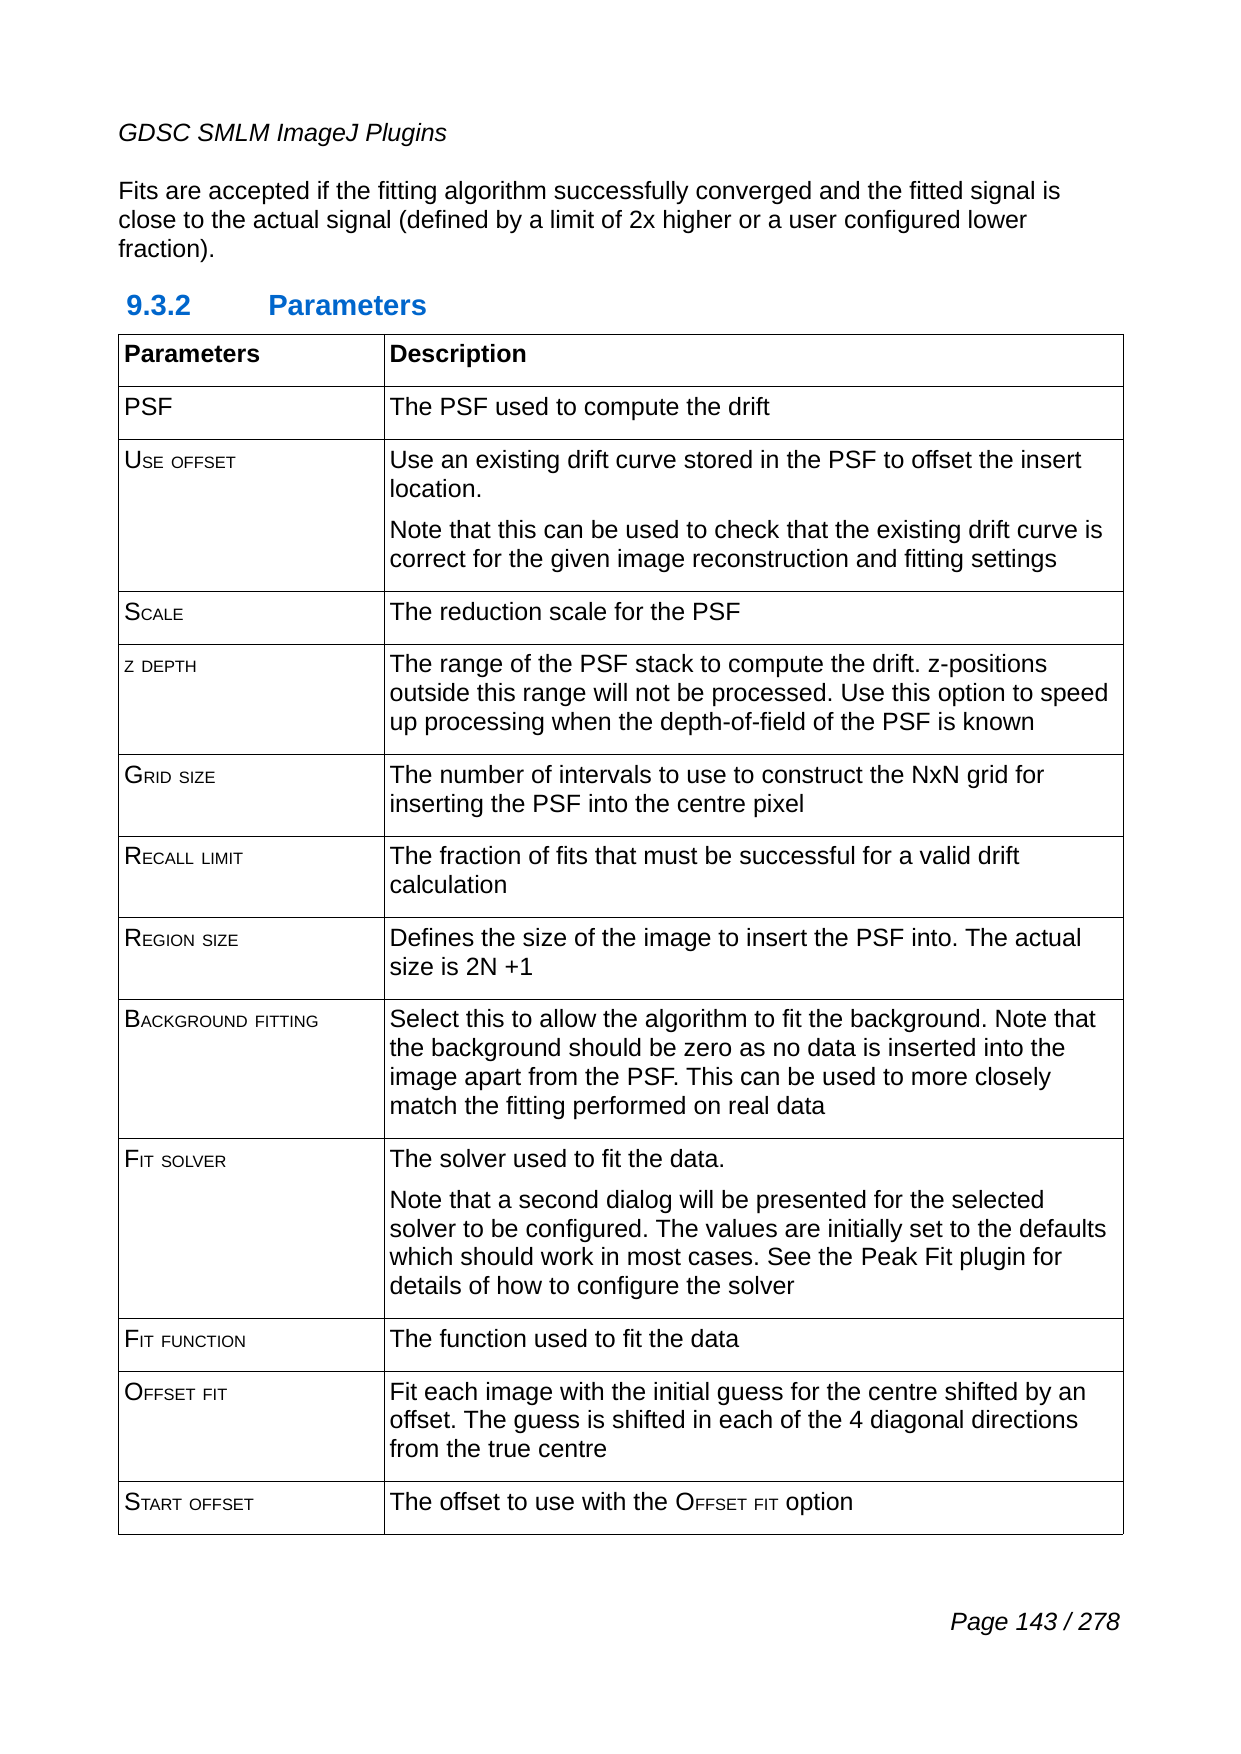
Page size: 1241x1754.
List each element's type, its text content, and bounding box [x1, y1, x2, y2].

table_cell The function used to fit the data [385, 1319, 1123, 1371]
table_cell Select this to allow the algorithm to fit the background. Note that the background should be zero as no data is inserted into the image apart from the PSF. This can be used to more closely match the fitting performed on real data [385, 1000, 1123, 1138]
table_cell The reduction scale for the PSF [385, 592, 1123, 644]
table_cell Fit function [119, 1319, 384, 1371]
table_header Description [385, 335, 1123, 386]
table_cell Region size [119, 918, 384, 999]
table_cell Grid size [119, 755, 384, 836]
table_cell The solver used to fit the data. Note that a second dialog will be presented for the selected solver to be configured. The values are initially set to the defaults which should work in most cases. See the Peak Fit plugin for details of how to configure the solver [385, 1139, 1123, 1318]
table_cell The offset to use with the Offset fit option [385, 1482, 1123, 1534]
table_cell The fraction of fits that must be successful for a valid drift calculation [385, 837, 1123, 917]
table_cell Fit solver [119, 1139, 384, 1318]
table_cell The PSF used to compute the drift [385, 387, 1123, 439]
table_header Parameters [119, 335, 384, 386]
table_cell Scale [119, 592, 384, 644]
subtitle Parameters [118, 288, 1122, 321]
table_cell Background fitting [119, 1000, 384, 1138]
table_cell The range of the PSF stack to compute the drift. z-positions outside this range will not be processed. Use this option to speed up processing when the depth-of-field of the PSF is known [385, 645, 1123, 754]
table_cell PSF [119, 387, 384, 439]
table_cell Offset fit [119, 1372, 384, 1481]
table_cell Defines the size of the image to insert the PSF into. The actual size is 2N +1 [385, 918, 1123, 999]
table_cell Use offset [119, 440, 384, 591]
table_cell Fit each image with the initial guess for the centre shifted by an offset. The guess is shifted in each of the 4 diagonal directions from the true centre [385, 1372, 1123, 1481]
table_cell z depth [119, 645, 384, 754]
text Fits are accepted if the fitting algorithm successfully converged and the fitted signal is close to the actual signal (defined by a limit of 2x higher or a user configured lower fraction). [118, 176, 1122, 263]
table_cell Use an existing drift curve stored in the PSF to offset the insert location. Note that this can be used to check that the existing drift curve is correct for the given image reconstruction and fitting settings [385, 440, 1123, 591]
table_cell Start offset [119, 1482, 384, 1534]
table_cell The number of intervals to use to construct the NxN grid for inserting the PSF into the centre pixel [385, 755, 1123, 836]
table_cell Recall limit [119, 837, 384, 917]
